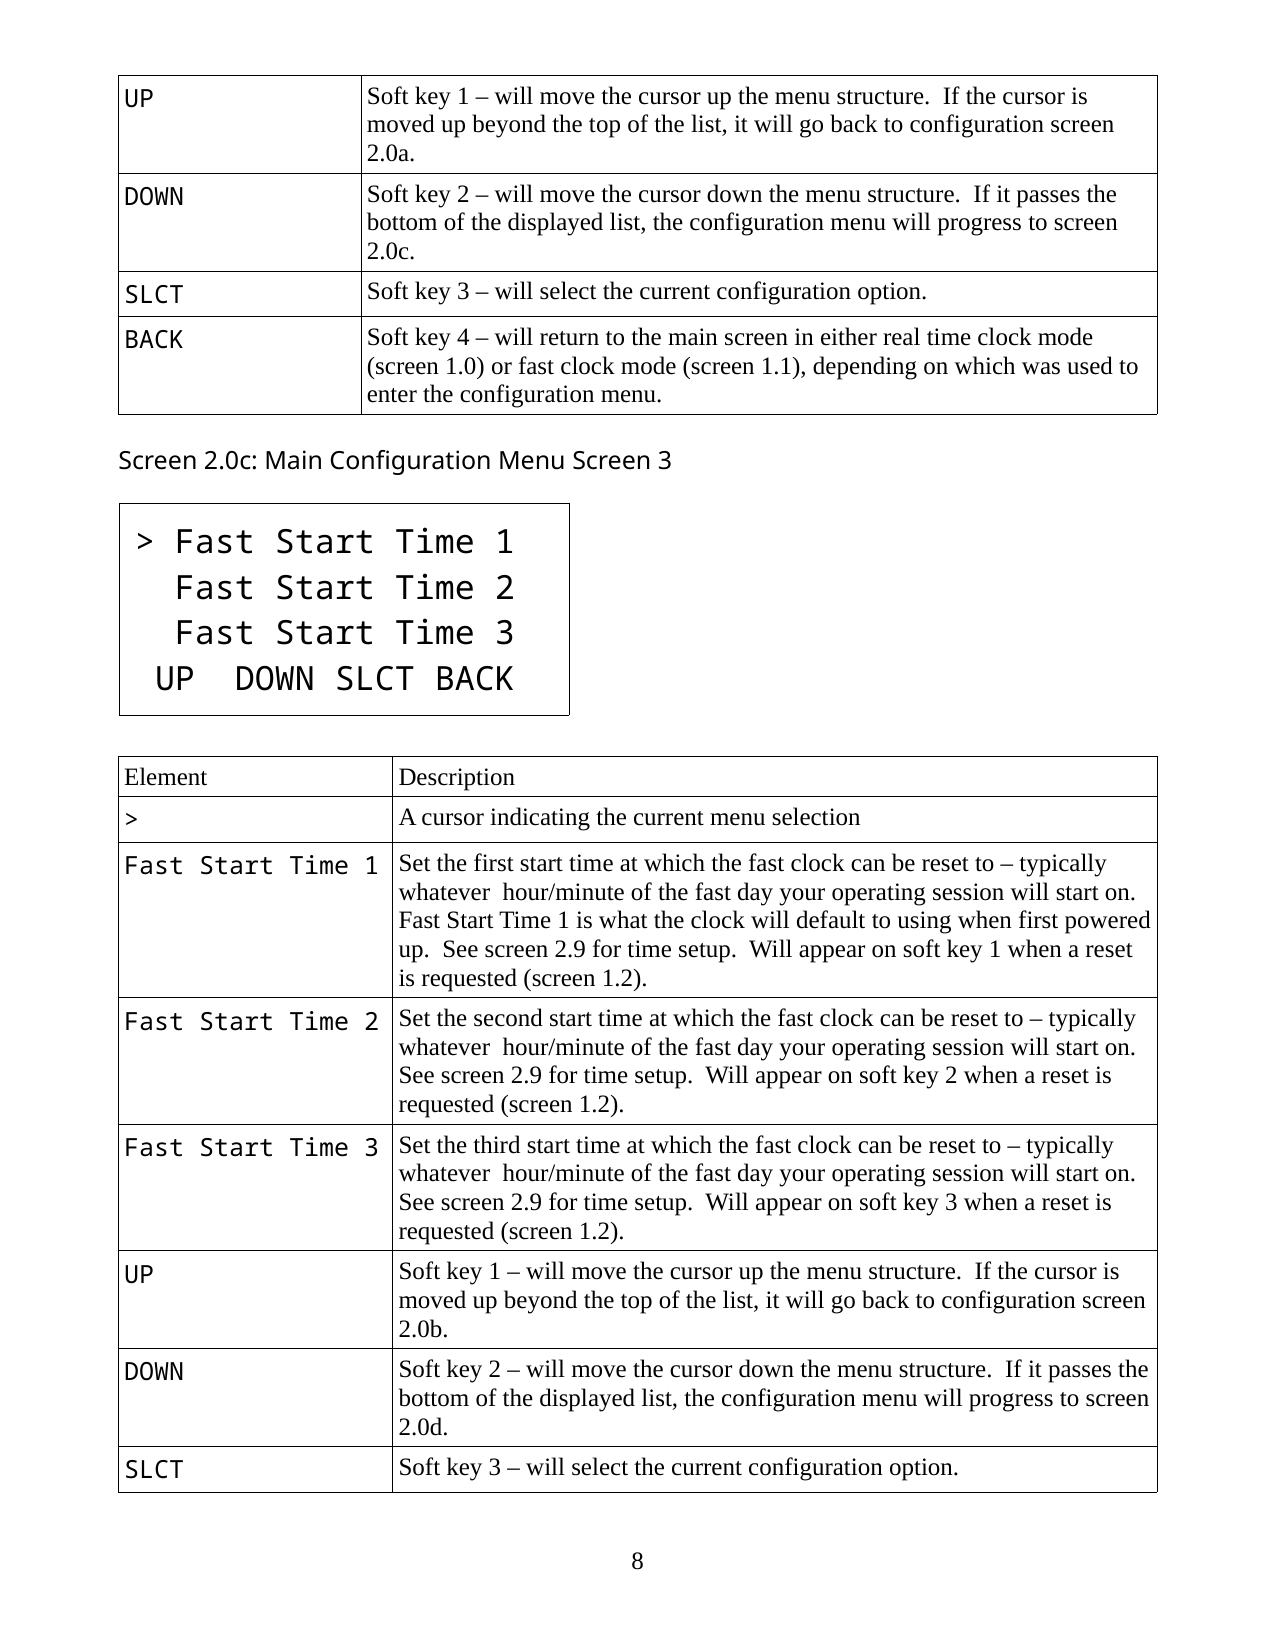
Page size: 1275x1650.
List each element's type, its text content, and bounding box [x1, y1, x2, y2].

table_cell Set the first start time at which the fast clock can be reset to – typically whatever hour/minute of the fast day your operating session will start on. Fast Start Time 1 is what the clock will default to using when first powered up. See screen 2.9 for time setup. Will appear on soft key 1 when a reset is requested (screen 1.2). [393, 843, 1157, 997]
table_cell Soft key 3 – will select the current configuration option. [393, 1447, 1157, 1492]
table_cell > [119, 797, 392, 842]
text Screen 2.0c: Main Configuration Menu Screen 3 [118, 443, 1157, 477]
table_cell Fast Start Time 2 [119, 998, 392, 1124]
text UP DOWN SLCT BACK [135, 654, 553, 700]
table_header Element [119, 757, 392, 796]
table_cell DOWN [119, 174, 361, 271]
table_cell Set the third start time at which the fast clock can be reset to – typically whatever hour/minute of the fast day your operating session will start on. See screen 2.9 for time setup. Will appear on soft key 3 when a reset is requested (screen 1.2). [393, 1125, 1157, 1250]
table_cell Fast Start Time 1 [119, 843, 392, 997]
table_cell UP [119, 76, 361, 173]
table_cell Soft key 1 – will move the cursor up the menu structure. If the cursor is moved up beyond the top of the list, it will go back to configuration screen 2.0a. [362, 76, 1157, 173]
table_cell Soft key 2 – will move the cursor down the menu structure. If it passes the bottom of the displayed list, the configuration menu will progress to screen 2.0c. [362, 174, 1157, 271]
table_cell A cursor indicating the current menu selection [393, 797, 1157, 842]
table_cell Set the second start time at which the fast clock can be reset to – typically whatever hour/minute of the fast day your operating session will start on. See screen 2.9 for time setup. Will appear on soft key 2 when a reset is requested (screen 1.2). [393, 998, 1157, 1124]
table_cell Fast Start Time 3 [119, 1125, 392, 1250]
table_header Description [393, 757, 1157, 796]
table_cell Soft key 3 – will select the current configuration option. [362, 272, 1157, 316]
table_cell SLCT [119, 1447, 392, 1492]
text > Fast Start Time 1 [135, 518, 553, 564]
table_cell UP [119, 1251, 392, 1348]
table_cell SLCT [119, 272, 361, 316]
text Fast Start Time 3 [135, 609, 553, 654]
text Fast Start Time 2 [135, 564, 553, 609]
table_cell DOWN [119, 1349, 392, 1446]
table_cell Soft key 1 – will move the cursor up the menu structure. If the cursor is moved up beyond the top of the list, it will go back to configuration screen 2.0b. [393, 1251, 1157, 1348]
table_cell Soft key 4 – will return to the main screen in either real time clock mode (screen 1.0) or fast clock mode (screen 1.1), depending on which was used to enter the configuration menu. [362, 317, 1157, 414]
table_cell BACK [119, 317, 361, 414]
table_cell Soft key 2 – will move the cursor down the menu structure. If it passes the bottom of the displayed list, the configuration menu will progress to screen 2.0d. [393, 1349, 1157, 1446]
